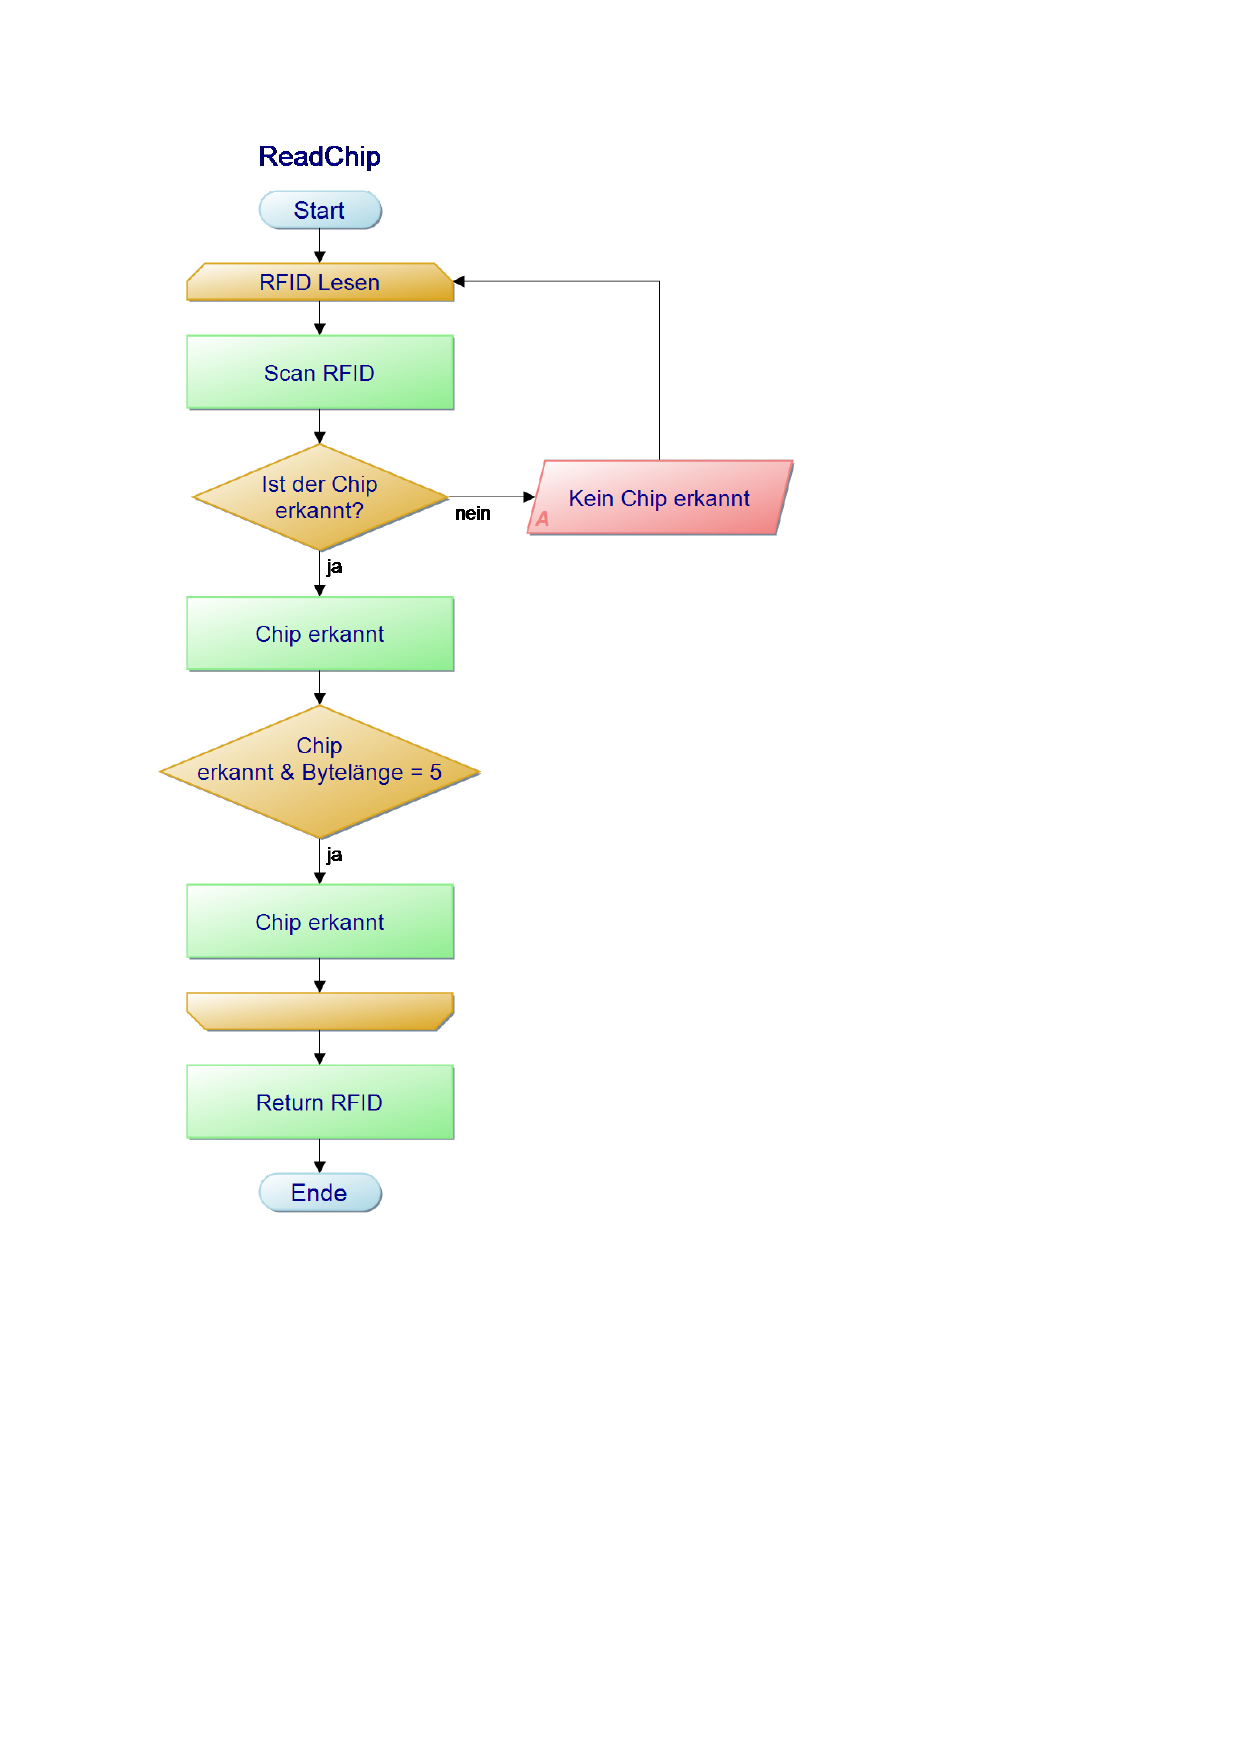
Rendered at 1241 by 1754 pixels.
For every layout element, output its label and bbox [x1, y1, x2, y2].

picture [118, 118, 834, 1245]
